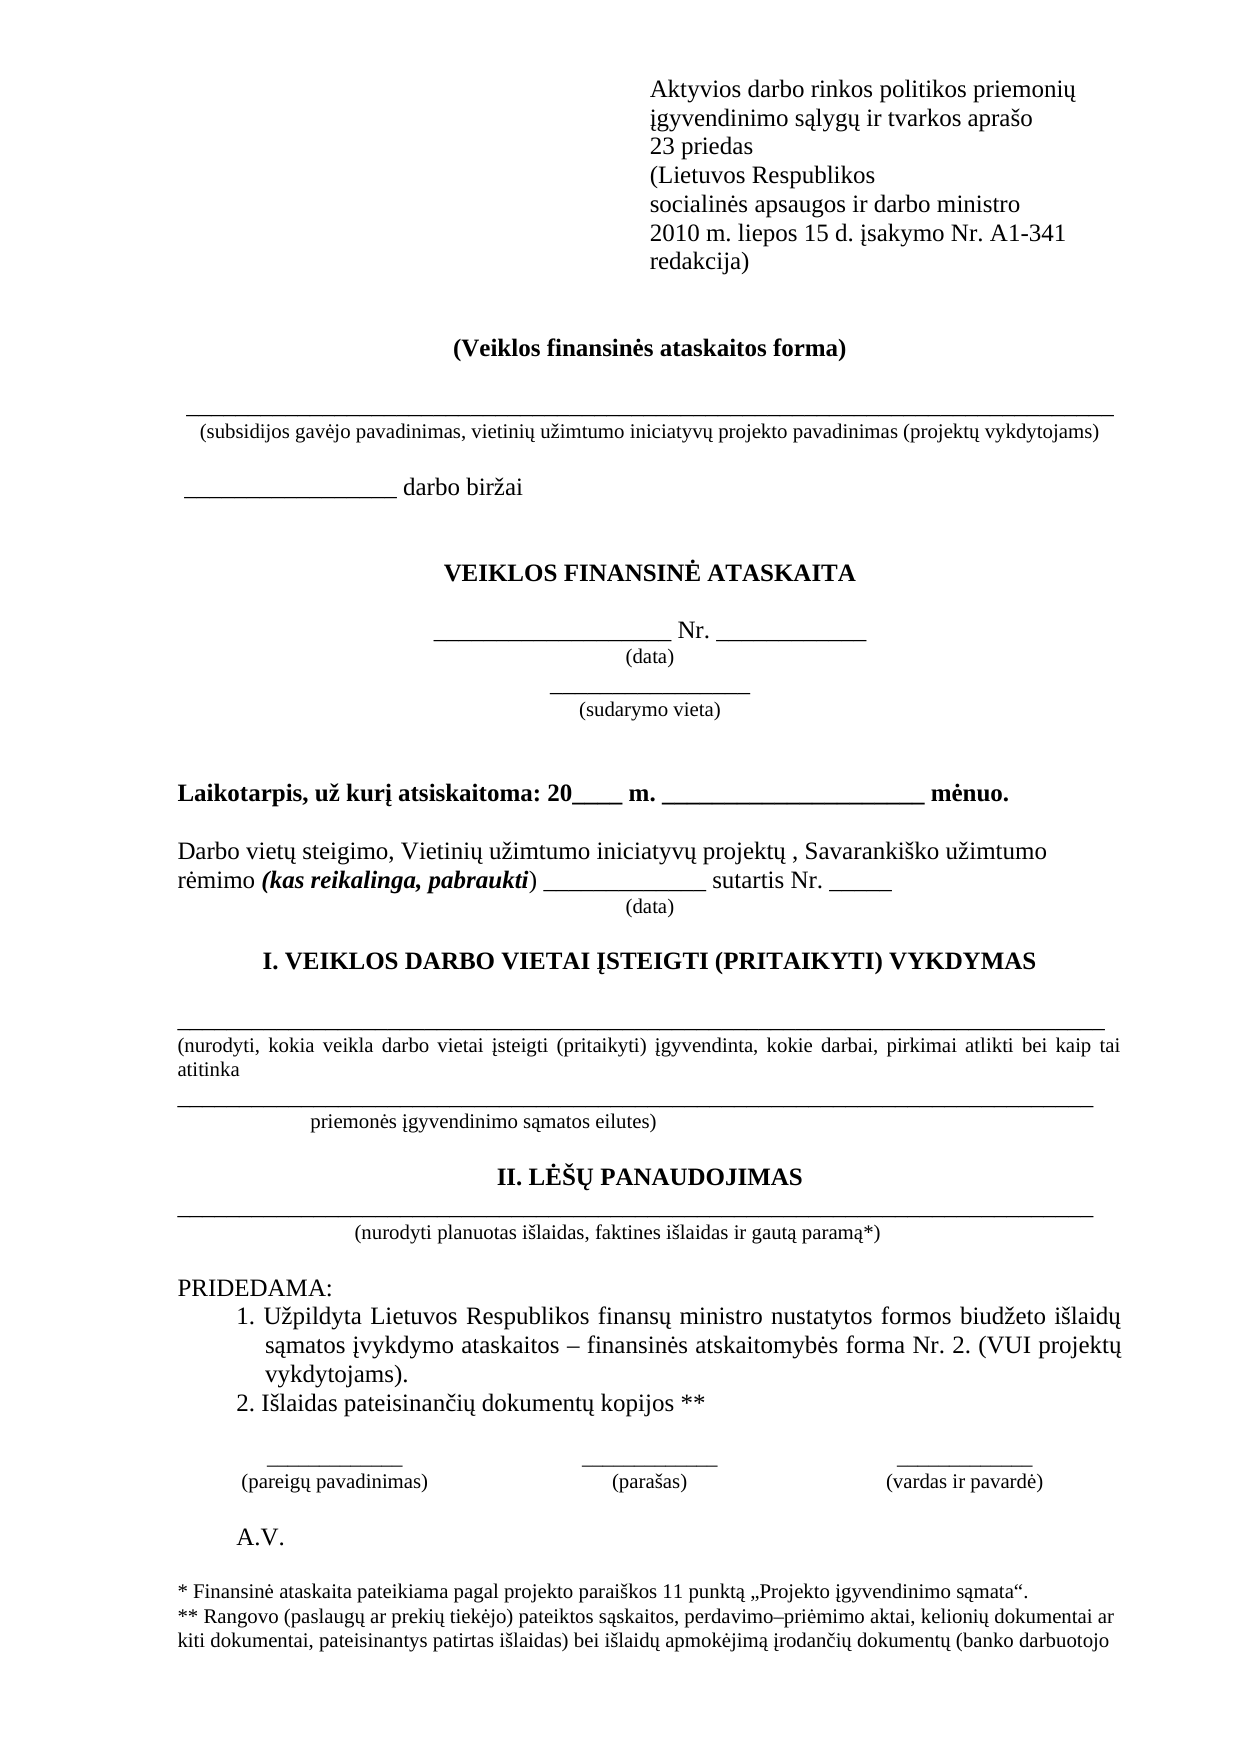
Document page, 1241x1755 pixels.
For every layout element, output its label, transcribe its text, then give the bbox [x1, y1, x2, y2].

text Laikotarpis, už kurį atsiskaitoma: 20____ m. _____________________ mėnuo. [177, 778, 1122, 807]
text (sudarymo vieta) [177, 697, 1122, 721]
text 2. Išlaidas pateisinančių dokumentų kopijos ** [177, 1388, 1122, 1416]
text A.V. [177, 1522, 1122, 1551]
text _ [177, 1004, 1122, 1033]
table_header _____________ (pareigų pavadinimas) [177, 1445, 492, 1493]
text (nurodyti planuotas išlaidas, faktines išlaidas ir gautą paramą*) [177, 1220, 1122, 1244]
text I. VEIKLOS DARBO VIETAI ĮSTEIGTI (PRITAIKYTI) VYKDYMAS [177, 946, 1122, 975]
text 23 priedas [649, 131, 1122, 160]
text (Lietuvos Respublikos [649, 160, 1122, 189]
text redakcija) [649, 246, 1122, 275]
text (data) [177, 893, 1122, 918]
text _ [177, 1081, 1122, 1109]
text 1. Užpildyta Lietuvos Respublikos finansų ministro nustatytos formos biudžeto išlaidų sąmatos įvykdymo ataskaitos – finansinės atskaitomybės forma Nr. 2. (VUI projektų vykdytojams). [236, 1301, 1122, 1388]
text _ [177, 1191, 1122, 1220]
table_header _____________ (vardas ir pavardė) [807, 1445, 1122, 1493]
text (subsidijos gavėjo pavadinimas, vietinių užimtumo iniciatyvų projekto pavadinimas (projektų vykdytojams) [177, 419, 1122, 443]
text (nurodyti, kokia veikla darbo vietai įsteigti (pritaikyti) įgyvendinta, kokie darbai, pirkimai atlikti bei kaip tai atitinka [177, 1033, 1122, 1081]
text * Finansinė ataskaita pateikiama pagal projekto paraiškos 11 punktą „Projekto įgyvendinimo sąmata“. [177, 1579, 1122, 1603]
text priemonės įgyvendinimo sąmatos eilutes) [177, 1109, 1122, 1133]
text (data) [177, 644, 1122, 668]
text PRIDEDAMA: [177, 1273, 1122, 1301]
text įgyvendinimo sąlygų ir tvarkos aprašo [649, 103, 1122, 131]
text Aktyvios darbo rinkos politikos priemonių [649, 74, 1122, 103]
text 2010 m. liepos 15 d. įsakymo Nr. A1-341 [649, 218, 1122, 246]
text ___________________ Nr. ____________ [177, 615, 1122, 644]
text _ [177, 390, 1122, 419]
text Darbo vietų steigimo, Vietinių užimtumo iniciatyvų projektų , Savarankiško užimtumo rėmimo (kas reikalinga, pabraukti) _____________ sutartis Nr. _____ [177, 836, 1122, 893]
text II. LĖŠŲ PANAUDOJIMAS [177, 1162, 1122, 1191]
text ________________ [177, 668, 1122, 697]
text _________________ darbo biržai [177, 472, 1122, 500]
text ** Rangovo (paslaugų ar prekių tiekėjo) pateiktos sąskaitos, perdavimo–priėmimo aktai, kelionių dokumentai ar kiti dokumentai, pateisinantys patirtas išlaidas) bei išlaidų apmokėjimą įrodančių dokumentų (banko darbuotojo [177, 1603, 1122, 1652]
text (Veiklos finansinės ataskaitos forma) [177, 333, 1122, 361]
table_header _____________ (parašas) [492, 1445, 807, 1493]
text socialinės apsaugos ir darbo ministro [649, 189, 1122, 218]
text Veiklos finansinė ataskaita [177, 558, 1122, 587]
